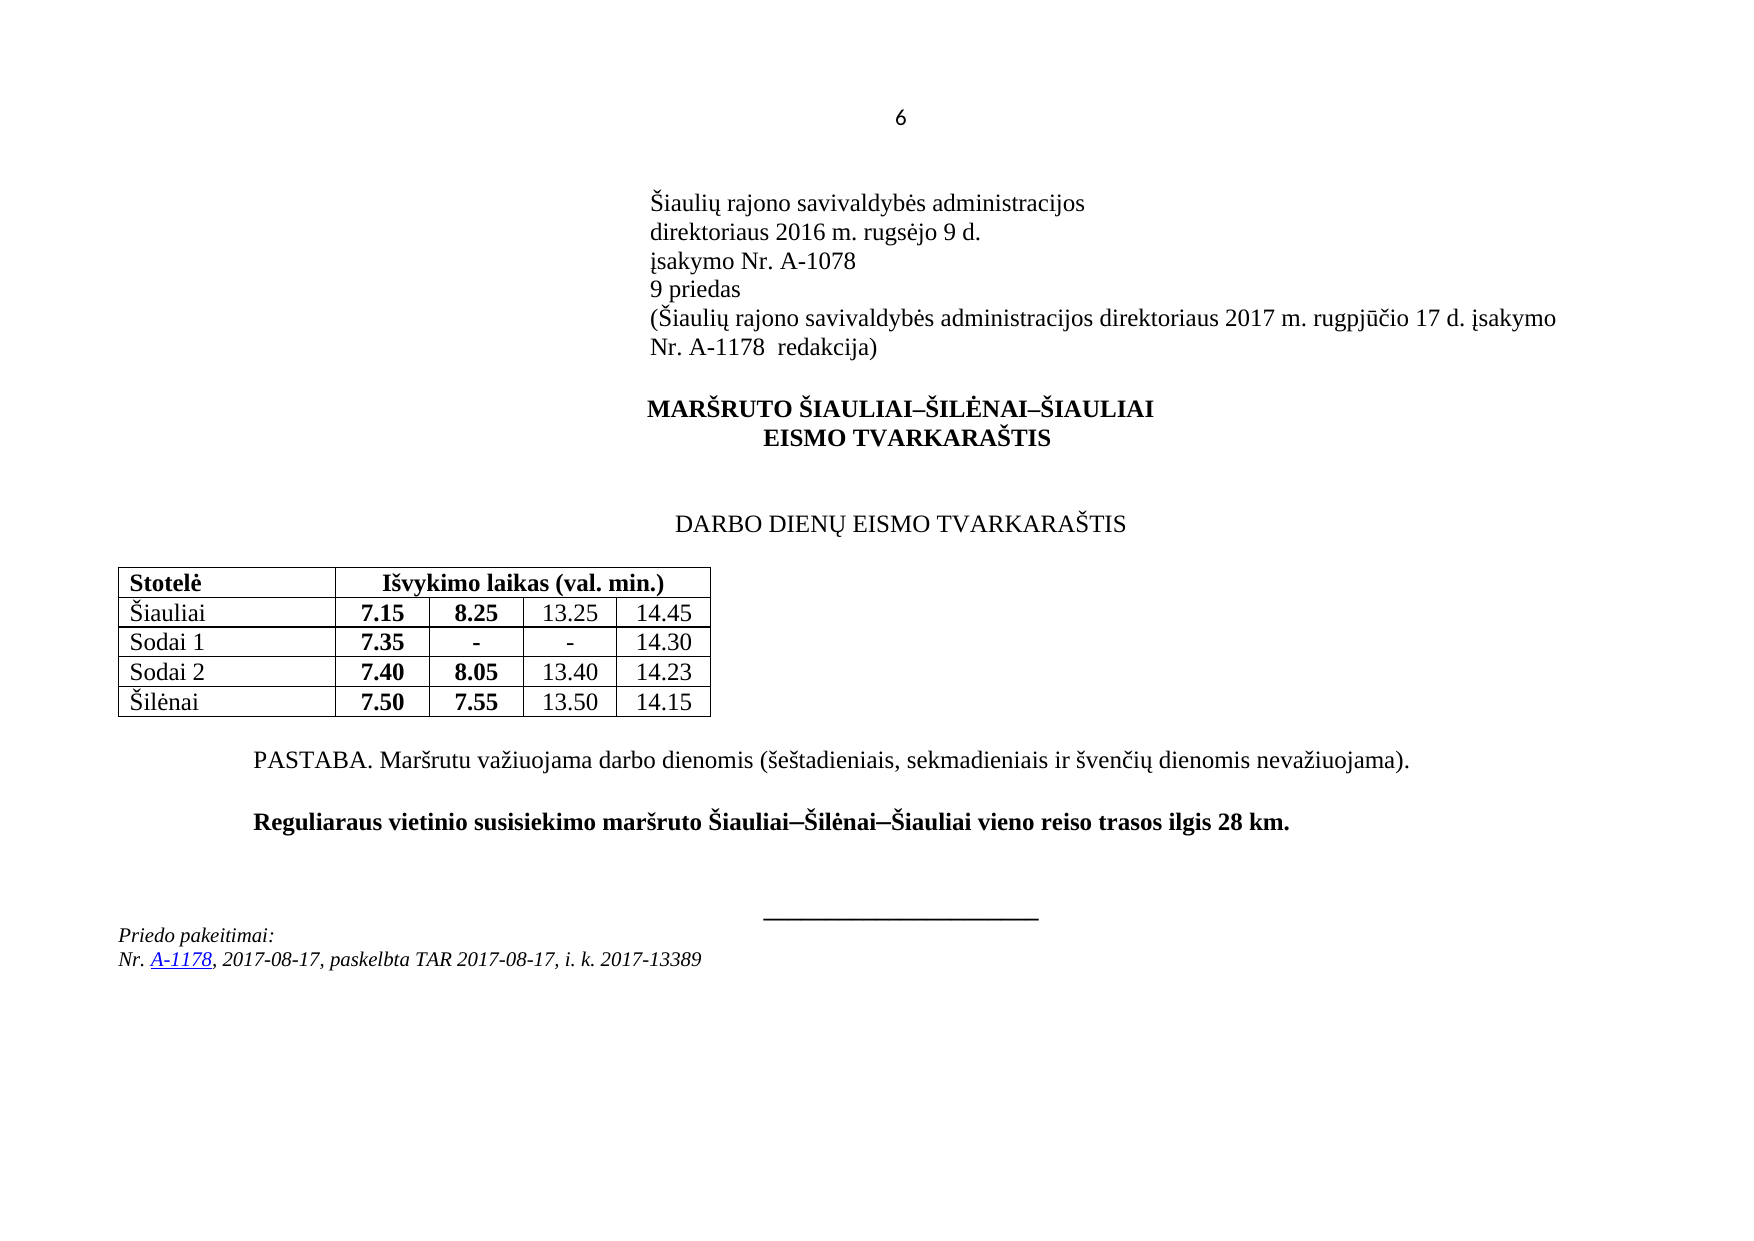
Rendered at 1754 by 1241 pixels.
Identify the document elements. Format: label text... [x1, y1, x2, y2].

table_cell 7.50 [336, 687, 429, 716]
text MARŠRUTO ŠIAULIAI–ŠILĖNAI–ŠIAULIAI [118, 394, 1683, 423]
table_cell 7.55 [430, 687, 523, 716]
text EISMO TVARKARAŠTIS [118, 423, 1683, 452]
text Reguliaraus vietinio susisiekimo maršruto Šiauliai–Šilėnai–Šiauliai vieno reiso trasos ilgis 28 km. [118, 803, 1683, 837]
table_cell Sodai 1 [119, 628, 335, 656]
text (Šiaulių rajono savivaldybės administracijos direktoriaus 2017 m. rugpjūčio 17 d. įsakymo [650, 303, 1683, 332]
table_cell 7.15 [336, 598, 429, 626]
table_cell 14.30 [617, 628, 710, 656]
text įsakymo Nr. A-1078 [650, 246, 1683, 274]
table_cell 13.25 [524, 598, 616, 626]
table_cell 14.15 [617, 687, 710, 716]
table_cell 7.35 [336, 628, 429, 656]
table_cell Šiauliai [119, 598, 335, 626]
table_cell - [430, 628, 523, 656]
table_header Stotelė [119, 568, 335, 597]
text direktoriaus 2016 m. rugsėjo 9 d. [650, 217, 1683, 246]
text Nr. A-1178 redakcija) [650, 332, 1683, 361]
text ______________________ [118, 894, 1683, 923]
table_cell 8.25 [430, 598, 523, 626]
table_cell - [524, 628, 616, 656]
table_cell Sodai 2 [119, 657, 335, 686]
table_cell Šilėnai [119, 687, 335, 716]
text Šiaulių rajono savivaldybės administracijos [650, 188, 1683, 217]
table_cell 14.45 [617, 598, 710, 626]
text Priedo pakeitimai: [118, 923, 1683, 947]
table_cell 8.05 [430, 657, 523, 686]
table_cell 7.40 [336, 657, 429, 686]
text Nr. A-1178, 2017-08-17, paskelbta TAR 2017-08-17, i. k. 2017-13389 [118, 947, 1683, 971]
table_cell 14.23 [617, 657, 710, 686]
table_header Išvykimo laikas (val. min.) [336, 568, 710, 597]
text DARBO DIENŲ EISMO TVARKARAŠTIS [118, 509, 1683, 538]
text PASTABA. Maršrutu važiuojama darbo dienomis (šeštadieniais, sekmadieniais ir švenčių dienomis nevažiuojama). [118, 746, 1683, 774]
text 9 priedas [650, 274, 1683, 303]
table_cell 13.50 [524, 687, 616, 716]
table_cell 13.40 [524, 657, 616, 686]
